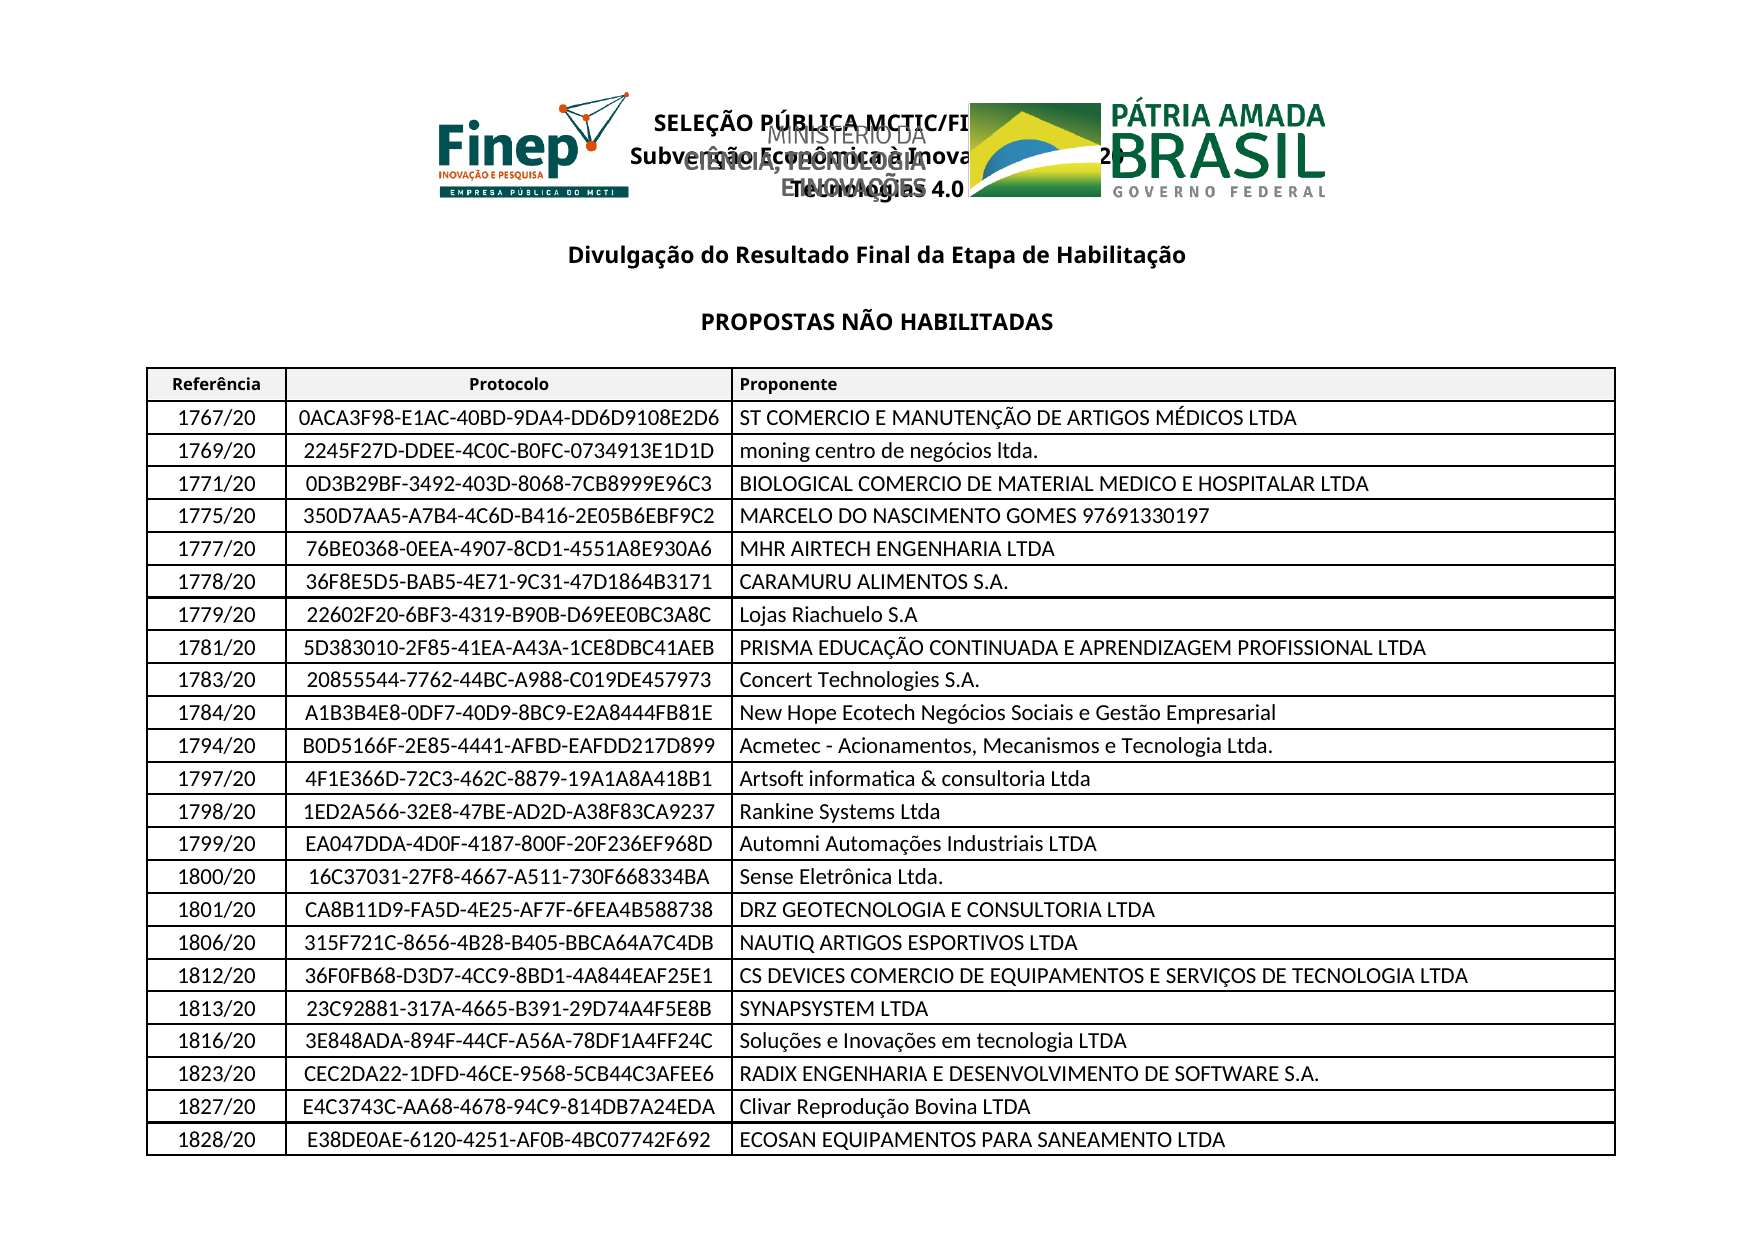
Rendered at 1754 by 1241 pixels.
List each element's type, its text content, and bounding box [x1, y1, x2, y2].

table_cell 1828/20 [148, 1124, 285, 1154]
table_cell 1777/20 [148, 533, 285, 564]
table_cell Sense Eletrônica Ltda. [733, 861, 1614, 892]
table_cell 3E848ADA-894F-44CF-A56A-78DF1A4FF24C [287, 1025, 731, 1056]
table_cell 1784/20 [148, 697, 285, 728]
table_cell PRISMA EDUCAÇÃO CONTINUADA E APRENDIZAGEM PROFISSIONAL LTDA [733, 631, 1614, 662]
table_cell 36F0FB68-D3D7-4CC9-8BD1-4A844EAF25E1 [287, 960, 731, 990]
table_cell ECOSAN EQUIPAMENTOS PARA SANEAMENTO LTDA [733, 1124, 1614, 1154]
table_header Proponente [733, 369, 1614, 399]
table_cell DRZ GEOTECNOLOGIA E CONSULTORIA LTDA [733, 894, 1614, 924]
table_cell 1813/20 [148, 992, 285, 1023]
table_cell 23C92881-317A-4665-B391-29D74A4F5E8B [287, 992, 731, 1023]
table_cell 0ACA3F98-E1AC-40BD-9DA4-DD6D9108E2D6 [287, 402, 731, 432]
table_cell A1B3B4E8-0DF7-40D9-8BC9-E2A8444FB81E [287, 697, 731, 728]
table_cell Lojas Riachuelo S.A [733, 599, 1614, 629]
table_cell 1775/20 [148, 500, 285, 531]
table_cell Acmetec - Acionamentos, Mecanismos e Tecnologia Ltda. [733, 730, 1614, 761]
table_cell SYNAPSYSTEM LTDA [733, 992, 1614, 1023]
table_cell Soluções e Inovações em tecnologia LTDA [733, 1025, 1614, 1056]
table_cell 1769/20 [148, 435, 285, 465]
table_cell E4C3743C-AA68-4678-94C9-814DB7A24EDA [287, 1091, 731, 1121]
table_cell Clivar Reprodução Bovina LTDA [733, 1091, 1614, 1121]
table_cell 0D3B29BF-3492-403D-8068-7CB8999E96C3 [287, 467, 731, 498]
table_cell 76BE0368-0EEA-4907-8CD1-4551A8E930A6 [287, 533, 731, 564]
table_cell CEC2DA22-1DFD-46CE-9568-5CB44C3AFEE6 [287, 1058, 731, 1089]
table_cell moning centro de negócios ltda. [733, 435, 1614, 465]
table_cell 20855544-7762-44BC-A988-C019DE457973 [287, 664, 731, 695]
table_cell MHR AIRTECH ENGENHARIA LTDA [733, 533, 1614, 564]
table_cell 1798/20 [148, 795, 285, 826]
table_cell 315F721C-8656-4B28-B405-BBCA64A7C4DB [287, 927, 731, 957]
table_cell 1799/20 [148, 828, 285, 859]
table_cell Artsoft informatica & consultoria Ltda [733, 763, 1614, 793]
table_cell CA8B11D9-FA5D-4E25-AF7F-6FEA4B588738 [287, 894, 731, 924]
table_cell 1823/20 [148, 1058, 285, 1089]
table_cell New Hope Ecotech Negócios Sociais e Gestão Empresarial [733, 697, 1614, 728]
table_cell 1827/20 [148, 1091, 285, 1121]
table_cell 1767/20 [148, 402, 285, 432]
table_cell ST COMERCIO E MANUTENÇÃO DE ARTIGOS MÉDICOS LTDA [733, 402, 1614, 432]
table_cell 1778/20 [148, 566, 285, 596]
table_cell 1771/20 [148, 467, 285, 498]
table_cell EA047DDA-4D0F-4187-800F-20F236EF968D [287, 828, 731, 859]
table_cell 4F1E366D-72C3-462C-8879-19A1A8A418B1 [287, 763, 731, 793]
table_cell CARAMURU ALIMENTOS S.A. [733, 566, 1614, 596]
table_cell 1ED2A566-32E8-47BE-AD2D-A38F83CA9237 [287, 795, 731, 826]
table_cell 1794/20 [148, 730, 285, 761]
table_cell 1781/20 [148, 631, 285, 662]
table_cell E38DE0AE-6120-4251-AF0B-4BC07742F692 [287, 1124, 731, 1154]
table_cell 1800/20 [148, 861, 285, 892]
table_cell RADIX ENGENHARIA E DESENVOLVIMENTO DE SOFTWARE S.A. [733, 1058, 1614, 1089]
table_cell 350D7AA5-A7B4-4C6D-B416-2E05B6EBF9C2 [287, 500, 731, 531]
table_header Referência [148, 369, 285, 399]
table_header Protocolo [287, 369, 731, 399]
table_cell 1783/20 [148, 664, 285, 695]
table_cell 1779/20 [148, 599, 285, 629]
table_cell 1816/20 [148, 1025, 285, 1056]
table_cell NAUTIQ ARTIGOS ESPORTIVOS LTDA [733, 927, 1614, 957]
table_cell MARCELO DO NASCIMENTO GOMES 97691330197 [733, 500, 1614, 531]
table_cell 1812/20 [148, 960, 285, 990]
table_cell 5D383010-2F85-41EA-A43A-1CE8DBC41AEB [287, 631, 731, 662]
table_cell 1797/20 [148, 763, 285, 793]
table_cell 16C37031-27F8-4667-A511-730F668334BA [287, 861, 731, 892]
table_cell 22602F20-6BF3-4319-B90B-D69EE0BC3A8C [287, 599, 731, 629]
table_cell 1801/20 [148, 894, 285, 924]
table_cell Concert Technologies S.A. [733, 664, 1614, 695]
table_cell B0D5166F-2E85-4441-AFBD-EAFDD217D899 [287, 730, 731, 761]
table_cell Rankine Systems Ltda [733, 795, 1614, 826]
table_cell 1806/20 [148, 927, 285, 957]
table_cell 2245F27D-DDEE-4C0C-B0FC-0734913E1D1D [287, 435, 731, 465]
table_cell Automni Automações Industriais LTDA [733, 828, 1614, 859]
table_cell CS DEVICES COMERCIO DE EQUIPAMENTOS E SERVIÇOS DE TECNOLOGIA LTDA [733, 960, 1614, 990]
table_cell 36F8E5D5-BAB5-4E71-9C31-47D1864B3171 [287, 566, 731, 596]
table_cell BIOLOGICAL COMERCIO DE MATERIAL MEDICO E HOSPITALAR LTDA [733, 467, 1614, 498]
